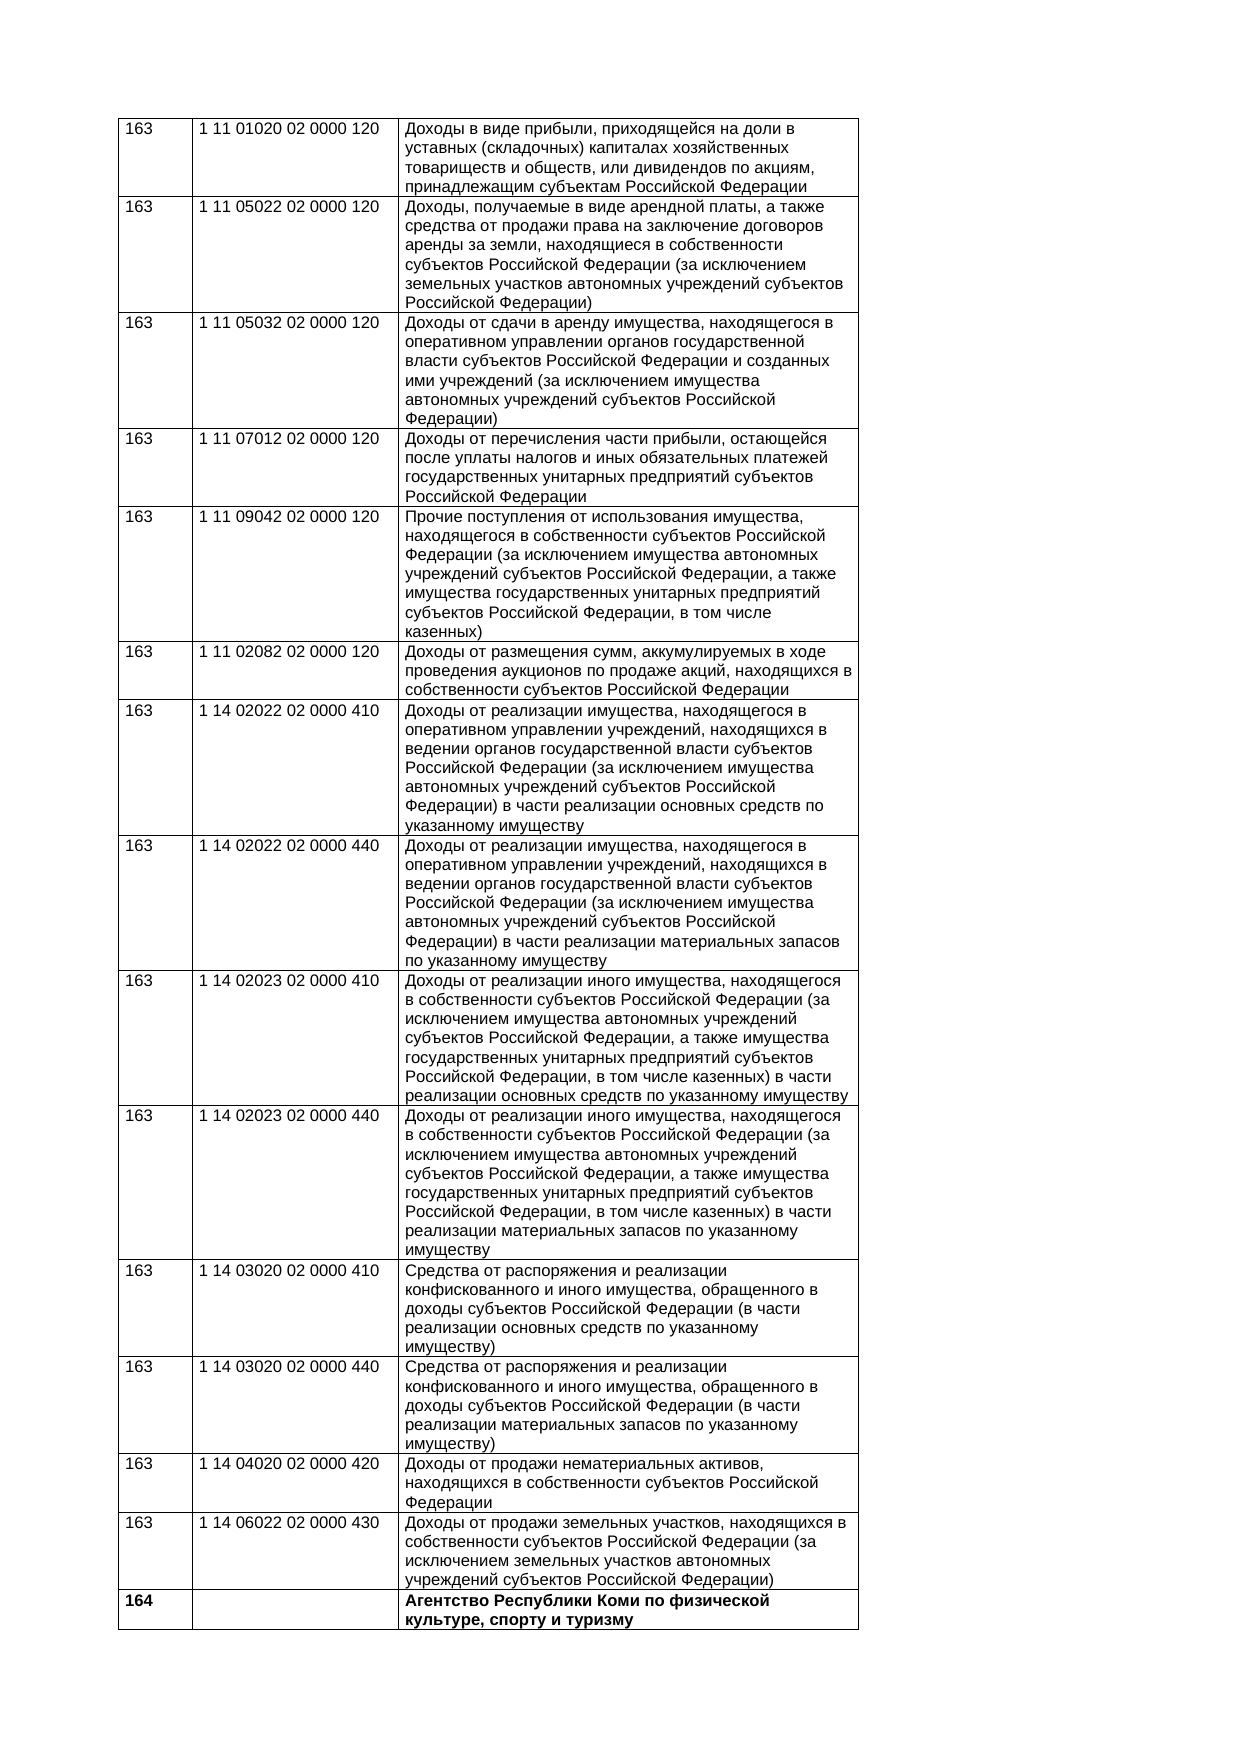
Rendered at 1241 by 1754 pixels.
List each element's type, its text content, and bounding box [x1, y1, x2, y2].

table_cell Доходы от продажи нематериальных активов, находящихся в собственности субъектов Российской Федерации [399, 1454, 858, 1512]
table_cell [859, 506, 887, 641]
table_cell 1 11 07012 02 0000 120 [193, 429, 398, 506]
table_cell Доходы от реализации иного имущества, находящегося в собственности субъектов Российской Федерации (за исключением имущества автономных учреждений субъектов Российской Федерации, а также имущества государственных унитарных предприятий субъектов Российской Федерации, в том числе казенных) в части реализации основных средств по указанному имуществу [399, 971, 858, 1105]
table_cell 1 14 02022 02 0000 410 [193, 700, 398, 834]
table_cell [859, 312, 887, 428]
table_cell Доходы от размещения сумм, аккумулируемых в ходе проведения аукционов по продаже акций, находящихся в собственности субъектов Российской Федерации [399, 642, 858, 699]
table_cell 163 [119, 836, 192, 970]
table_cell Агентство Республики Коми по физической культуре, спорту и туризму [399, 1590, 858, 1629]
table_cell [859, 196, 887, 312]
table_cell 1 14 04020 02 0000 420 [193, 1454, 398, 1512]
table_cell 163 [119, 429, 192, 506]
table_cell Доходы, получаемые в виде арендной платы, а также средства от продажи права на заключение договоров аренды за земли, находящиеся в собственности субъектов Российской Федерации (за исключением земельных участков автономных учреждений субъектов Российской Федерации) [399, 197, 858, 312]
table_cell 163 [119, 700, 192, 834]
table_cell [859, 699, 887, 834]
table_cell 163 [119, 642, 192, 699]
table_cell 1 14 03020 02 0000 440 [193, 1357, 398, 1453]
table_cell Средства от распоряжения и реализации конфискованного и иного имущества, обращенного в доходы субъектов Российской Федерации (в части реализации основных средств по указанному имуществу) [399, 1260, 858, 1356]
table_cell 1 14 06022 02 0000 430 [193, 1513, 398, 1589]
table_cell 163 [119, 119, 192, 196]
table_cell 1 14 02023 02 0000 440 [193, 1106, 398, 1259]
table_cell 1 11 02082 02 0000 120 [193, 642, 398, 699]
table_cell 163 [119, 1260, 192, 1356]
table_cell 163 [119, 197, 192, 312]
table_cell [193, 1590, 398, 1629]
table_cell Доходы в виде прибыли, приходящейся на доли в уставных (складочных) капиталах хозяйственных товариществ и обществ, или дивидендов по акциям, принадлежащим субъектам Российской Федерации [399, 119, 858, 196]
table_cell 163 [119, 1357, 192, 1453]
table_cell [859, 1259, 887, 1356]
table_cell Доходы от сдачи в аренду имущества, находящегося в оперативном управлении органов государственной власти субъектов Российской Федерации и созданных ими учреждений (за исключением имущества автономных учреждений субъектов Российской Федерации) [399, 313, 858, 428]
table_cell Доходы от реализации иного имущества, находящегося в собственности субъектов Российской Федерации (за исключением имущества автономных учреждений субъектов Российской Федерации, а также имущества государственных унитарных предприятий субъектов Российской Федерации, в том числе казенных) в части реализации материальных запасов по указанному имуществу [399, 1106, 858, 1259]
table_cell 1 11 05032 02 0000 120 [193, 313, 398, 428]
table_cell Доходы от продажи земельных участков, находящихся в собственности субъектов Российской Федерации (за исключением земельных участков автономных учреждений субъектов Российской Федерации) [399, 1513, 858, 1589]
table_cell [859, 1512, 887, 1589]
table_cell [859, 1356, 887, 1453]
table_cell 163 [119, 1513, 192, 1589]
table_cell [859, 970, 887, 1105]
table_cell 163 [119, 1106, 192, 1259]
table_cell [859, 1105, 887, 1259]
table_cell 1 11 01020 02 0000 120 [193, 119, 398, 196]
table_cell 1 11 05022 02 0000 120 [193, 197, 398, 312]
table_cell [859, 428, 887, 506]
table_cell 163 [119, 971, 192, 1105]
table_cell Доходы от перечисления части прибыли, остающейся после уплаты налогов и иных обязательных платежей государственных унитарных предприятий субъектов Российской Федерации [399, 429, 858, 506]
table_cell 1 14 03020 02 0000 410 [193, 1260, 398, 1356]
table_cell 163 [119, 507, 192, 641]
table_cell 163 [119, 1454, 192, 1512]
table_cell 163 [119, 313, 192, 428]
table_cell [859, 1589, 887, 1629]
table_cell Средства от распоряжения и реализации конфискованного и иного имущества, обращенного в доходы субъектов Российской Федерации (в части реализации материальных запасов по указанному имуществу) [399, 1357, 858, 1453]
table_cell 164 [119, 1590, 192, 1629]
table_cell Прочие поступления от использования имущества, находящегося в собственности субъектов Российской Федерации (за исключением имущества автономных учреждений субъектов Российской Федерации, а также имущества государственных унитарных предприятий субъектов Российской Федерации, в том числе казенных) [399, 507, 858, 641]
table_cell [859, 641, 887, 699]
table_cell Доходы от реализации имущества, находящегося в оперативном управлении учреждений, находящихся в ведении органов государственной власти субъектов Российской Федерации (за исключением имущества автономных учреждений субъектов Российской Федерации) в части реализации основных средств по указанному имуществу [399, 700, 858, 834]
table_cell 1 14 02023 02 0000 410 [193, 971, 398, 1105]
table_cell [859, 1453, 887, 1512]
table_cell [859, 835, 887, 970]
table_cell 1 14 02022 02 0000 440 [193, 836, 398, 970]
table_cell 1 11 09042 02 0000 120 [193, 507, 398, 641]
table_cell Доходы от реализации имущества, находящегося в оперативном управлении учреждений, находящихся в ведении органов государственной власти субъектов Российской Федерации (за исключением имущества автономных учреждений субъектов Российской Федерации) в части реализации материальных запасов по указанному имуществу [399, 836, 858, 970]
table_cell [859, 118, 887, 196]
